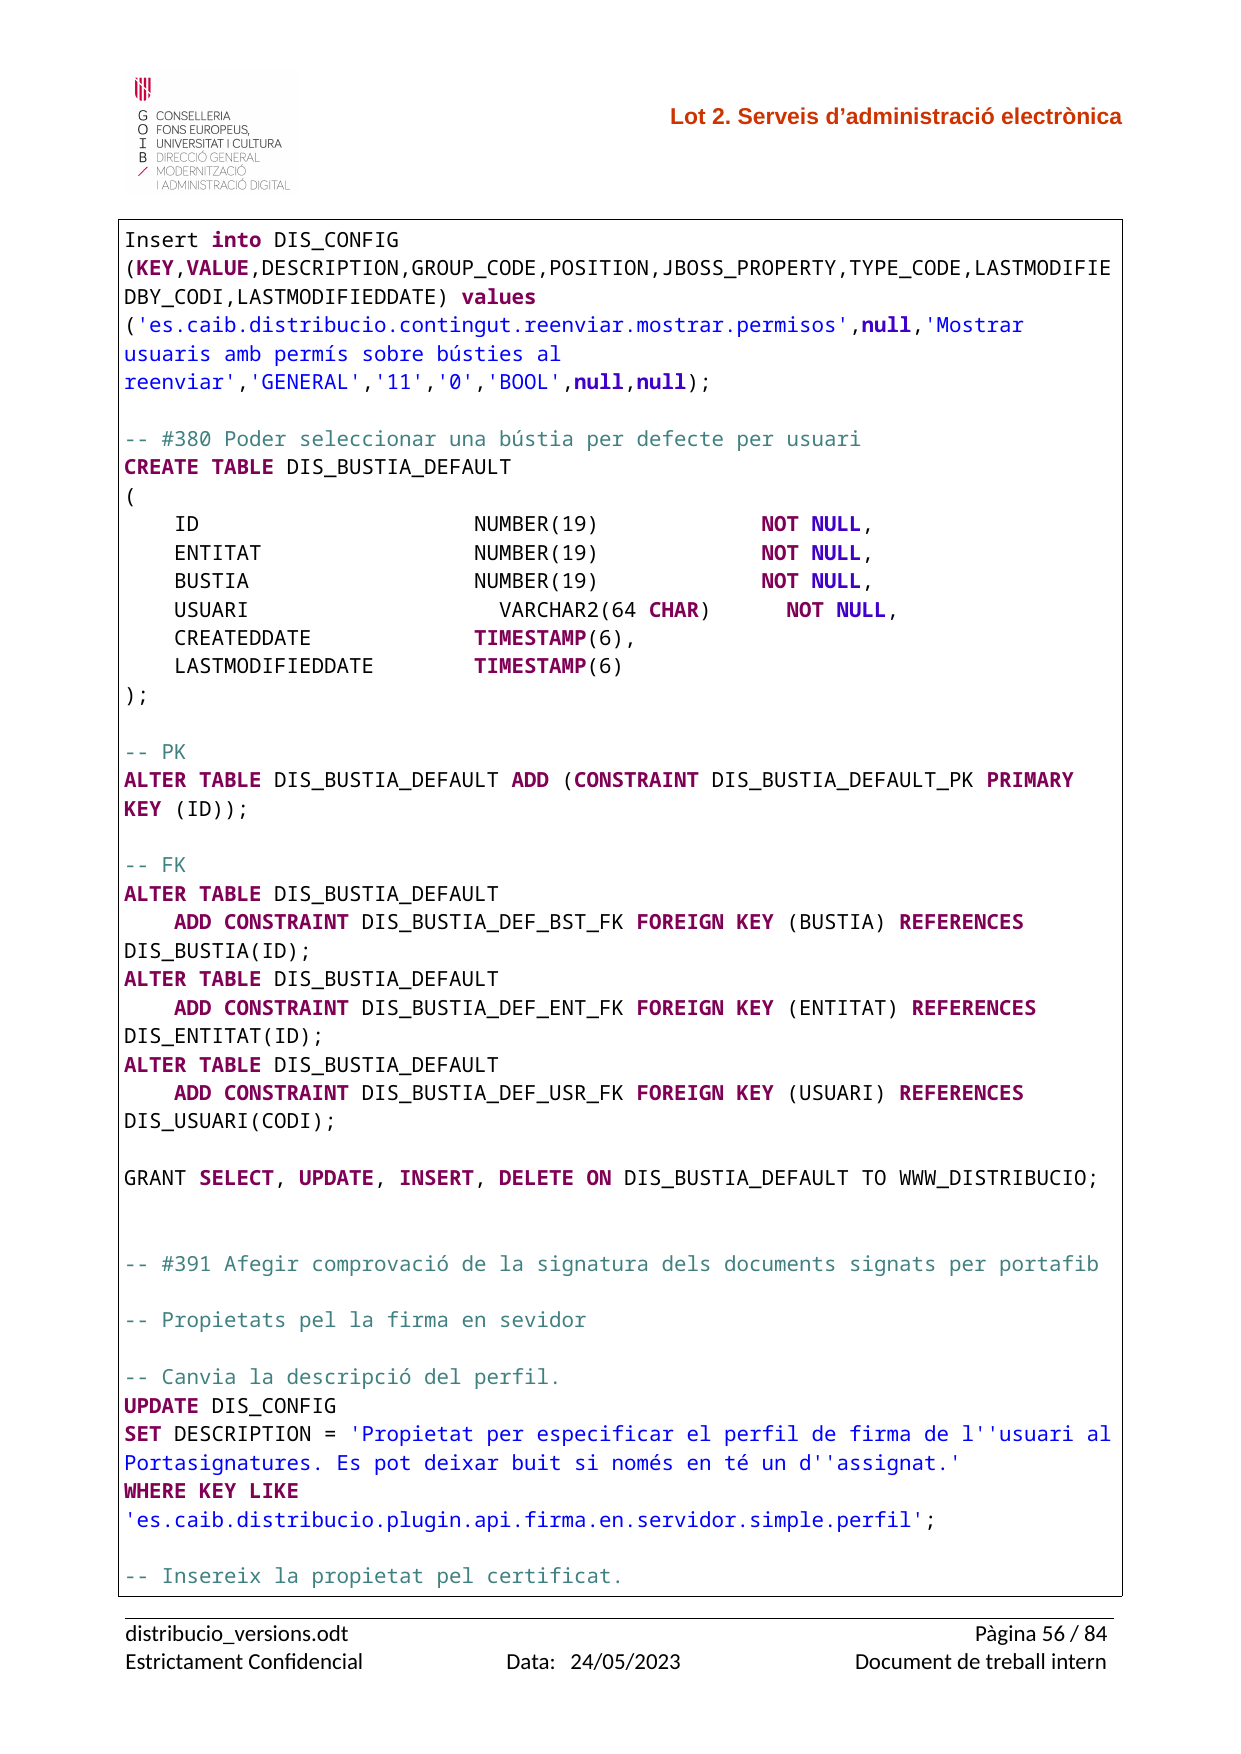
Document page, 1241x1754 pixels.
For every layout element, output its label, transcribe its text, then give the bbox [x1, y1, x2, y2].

table_header Insert into DIS_CONFIG (KEY,VALUE,DESCRIPTION,GROUP_CODE,POSITION,JBOSS_PROPERTY,TYPE_CODE,LASTMODIFIEDBY_CODI,LASTMODIFIEDDATE) values ('es.caib.distribucio.contingut.reenviar.mostrar.permisos',null,'Mostrar usuaris amb permís sobre bústies al reenviar','GENERAL','11','0','BOOL',null,null); -- #380 Poder seleccionar una bústia per defecte per usuari CREATE TABLE DIS_BUSTIA_DEFAULT ( ID NUMBER(19) NOT NULL, ENTITAT NUMBER(19) NOT NULL, BUSTIA NUMBER(19) NOT NULL, USUARI VARCHAR2(64 CHAR) NOT NULL, CREATEDDATE TIMESTAMP(6), LASTMODIFIEDDATE TIMESTAMP(6) ); -- PK ALTER TABLE DIS_BUSTIA_DEFAULT ADD (CONSTRAINT DIS_BUSTIA_DEFAULT_PK PRIMARY KEY (ID)); -- FK ALTER TABLE DIS_BUSTIA_DEFAULT ADD CONSTRAINT DIS_BUSTIA_DEF_BST_FK FOREIGN KEY (BUSTIA) REFERENCES DIS_BUSTIA(ID); ALTER TABLE DIS_BUSTIA_DEFAULT ADD CONSTRAINT DIS_BUSTIA_DEF_ENT_FK FOREIGN KEY (ENTITAT) REFERENCES DIS_ENTITAT(ID); ALTER TABLE DIS_BUSTIA_DEFAULT ADD CONSTRAINT DIS_BUSTIA_DEF_USR_FK FOREIGN KEY (USUARI) REFERENCES DIS_USUARI(CODI); GRANT SELECT, UPDATE, INSERT, DELETE ON DIS_BUSTIA_DEFAULT TO WWW_DISTRIBUCIO; -- #391 Afegir comprovació de la signatura dels documents signats per portafib -- Propietats pel la firma en sevidor -- Canvia la descripció del perfil. UPDATE DIS_CONFIG SET DESCRIPTION = 'Propietat per especificar el perfil de firma de l''usuari al Portasignatures. Es pot deixar buit si només en té un d''assignat.' WHERE KEY LIKE 'es.caib.distribucio.plugin.api.firma.en.servidor.simple.perfil'; -- Insereix la propietat pel certificat. [119, 220, 1122, 1596]
picture [126, 70, 299, 197]
